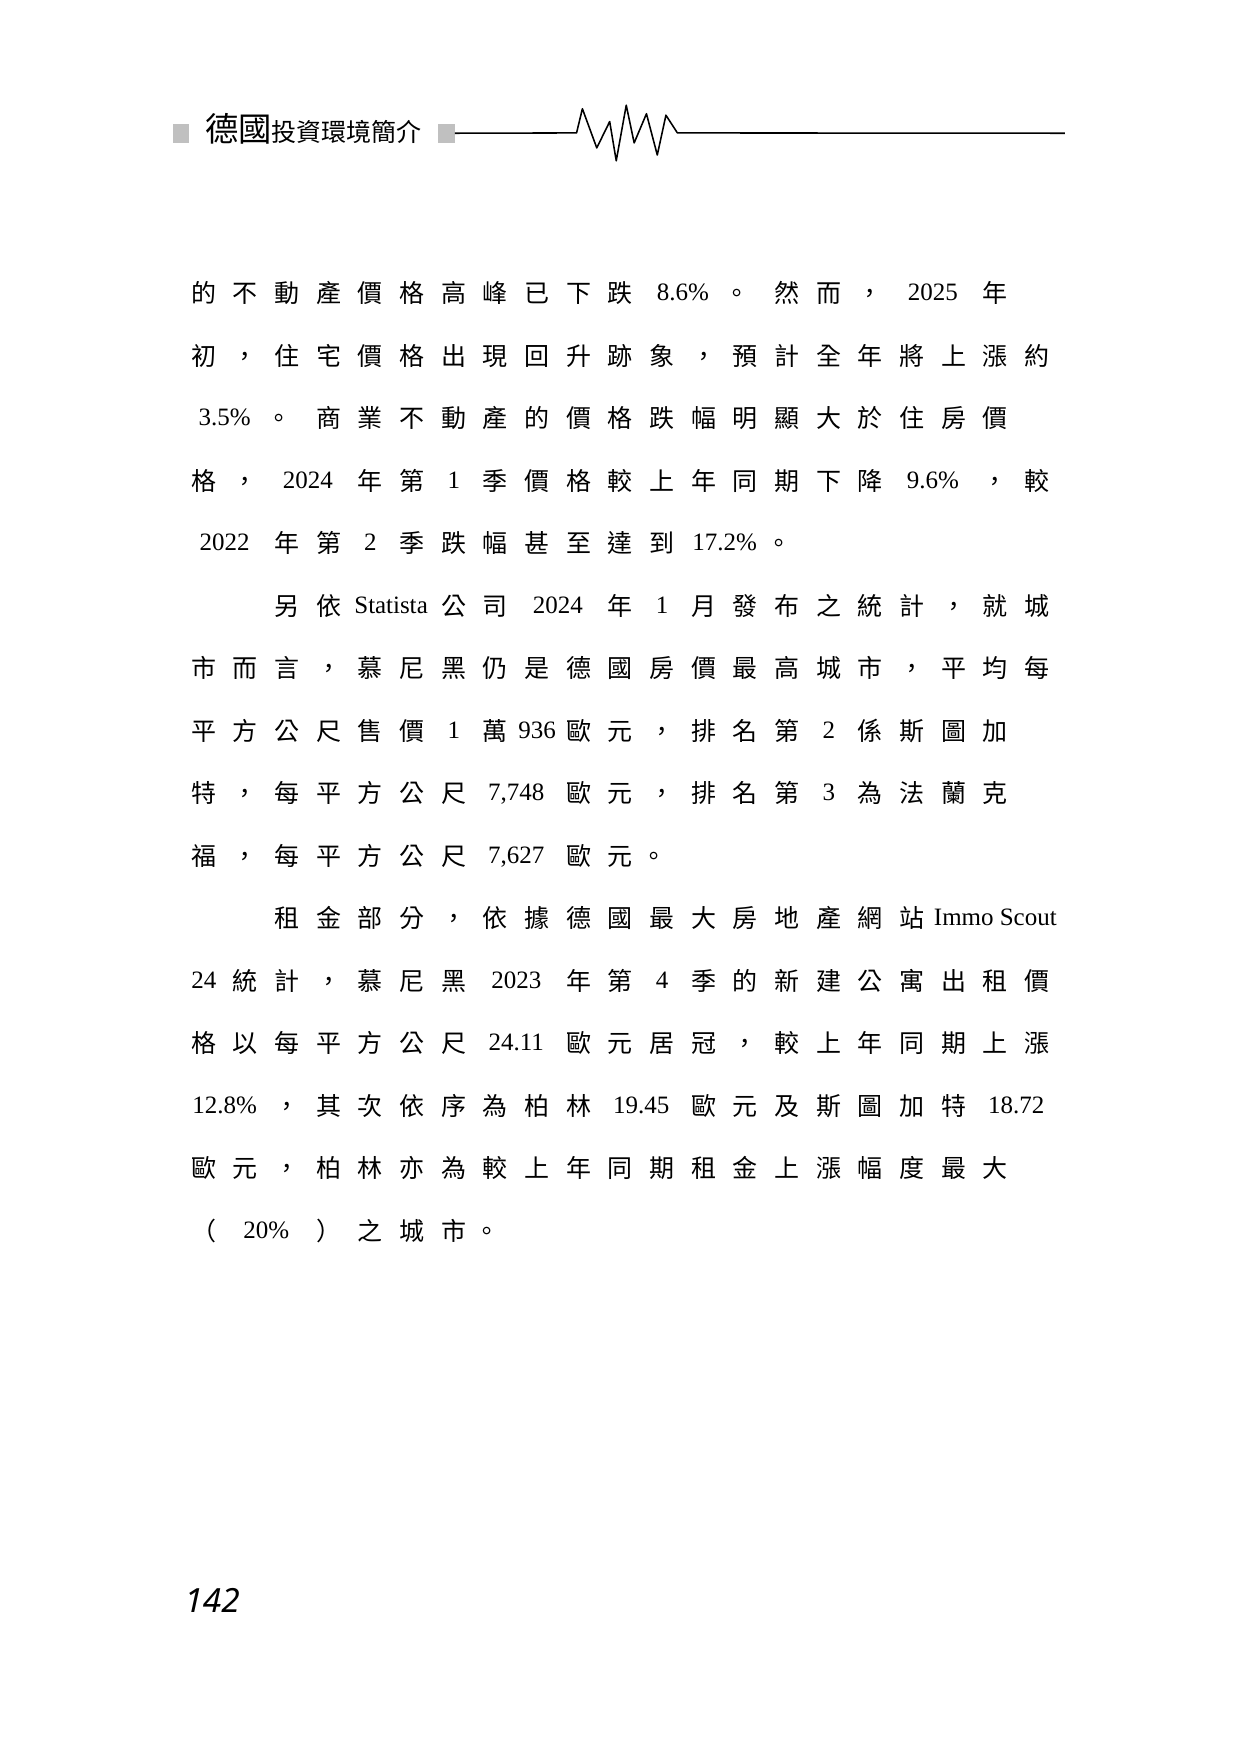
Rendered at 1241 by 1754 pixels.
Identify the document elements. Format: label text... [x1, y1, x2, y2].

text 租金部分，依據德國最大房地產網站Immo Scout 24統計，慕尼黑2023年第4季的新建公寓出租價格以每平方公尺24.11歐元居冠，較上年同期上漲12.8%，其次依序為柏林19.45歐元及斯圖加特18.72歐元，柏林亦為較上年同期租金上漲幅度最大（20%）之城市。 [183, 875, 1058, 1250]
text 的不動產價格高峰已下跌8.6%。然而，2025年初，住宅價格出現回升跡象，預計全年將上漲約3.5%。商業不動產的價格跌幅明顯大於住房價格，2024年第1季價格較上年同期下降9.6%，較2022年第2季跌幅甚至達到17.2%。 [183, 250, 1058, 563]
text 另依Statista公司2024年1月發布之統計，就城市而言，慕尼黑仍是德國房價最高城市，平均每平方公尺售價1萬936歐元，排名第2係斯圖加特，每平方公尺7,748歐元，排名第3為法蘭克福，每平方公尺7,627歐元。 [183, 563, 1058, 875]
